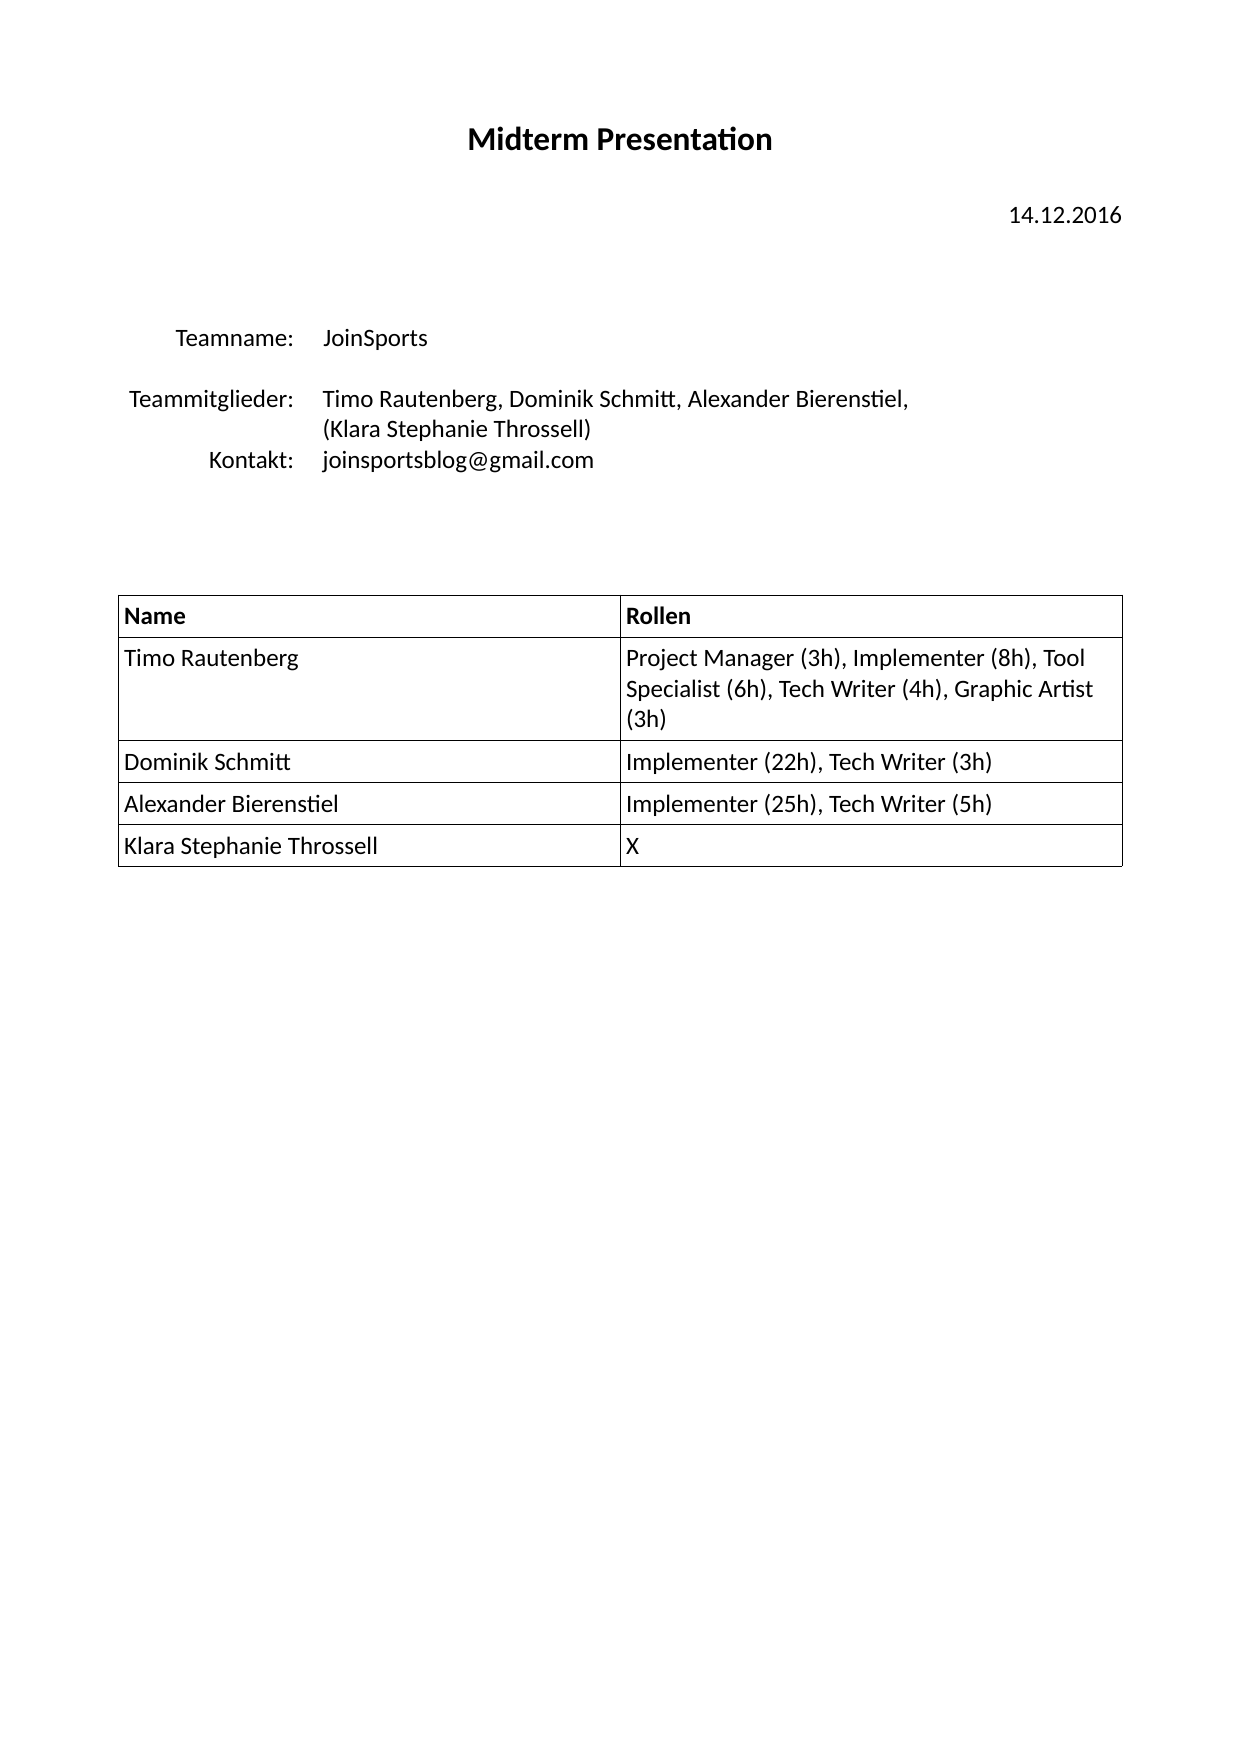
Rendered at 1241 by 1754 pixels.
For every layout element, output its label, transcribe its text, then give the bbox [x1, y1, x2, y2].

table_header Teamname: [118, 322, 294, 383]
table_cell Dominik Schmitt [119, 741, 620, 782]
table_header Rollen [621, 596, 1122, 637]
table_cell Kontakt: [118, 444, 294, 503]
table_cell Implementer (25h), Tech Writer (5h) [621, 783, 1122, 824]
table_cell Klara Stephanie Throssell [119, 825, 620, 866]
table_header JoinSports [294, 322, 1122, 383]
table_cell joinsportsblog@gmail.com [294, 444, 1122, 503]
table_cell Alexander Bierenstiel [119, 783, 620, 824]
text 14.12.2016 [118, 199, 1122, 230]
table_cell Implementer (22h), Tech Writer (3h) [621, 741, 1122, 782]
table_cell Timo Rautenberg [119, 638, 620, 740]
table_cell Project Manager (3h), Implementer (8h), Tool Specialist (6h), Tech Writer (4h), Graphic Artist (3h) [621, 638, 1122, 740]
text Midterm Presentation [118, 118, 1122, 159]
table_header Name [119, 596, 620, 637]
table_cell Teammitglieder: [118, 383, 294, 444]
table_cell Timo Rautenberg, Dominik Schmitt, Alexander Bierenstiel, (Klara Stephanie Throssell) [294, 383, 1122, 444]
table_cell X [621, 825, 1122, 866]
